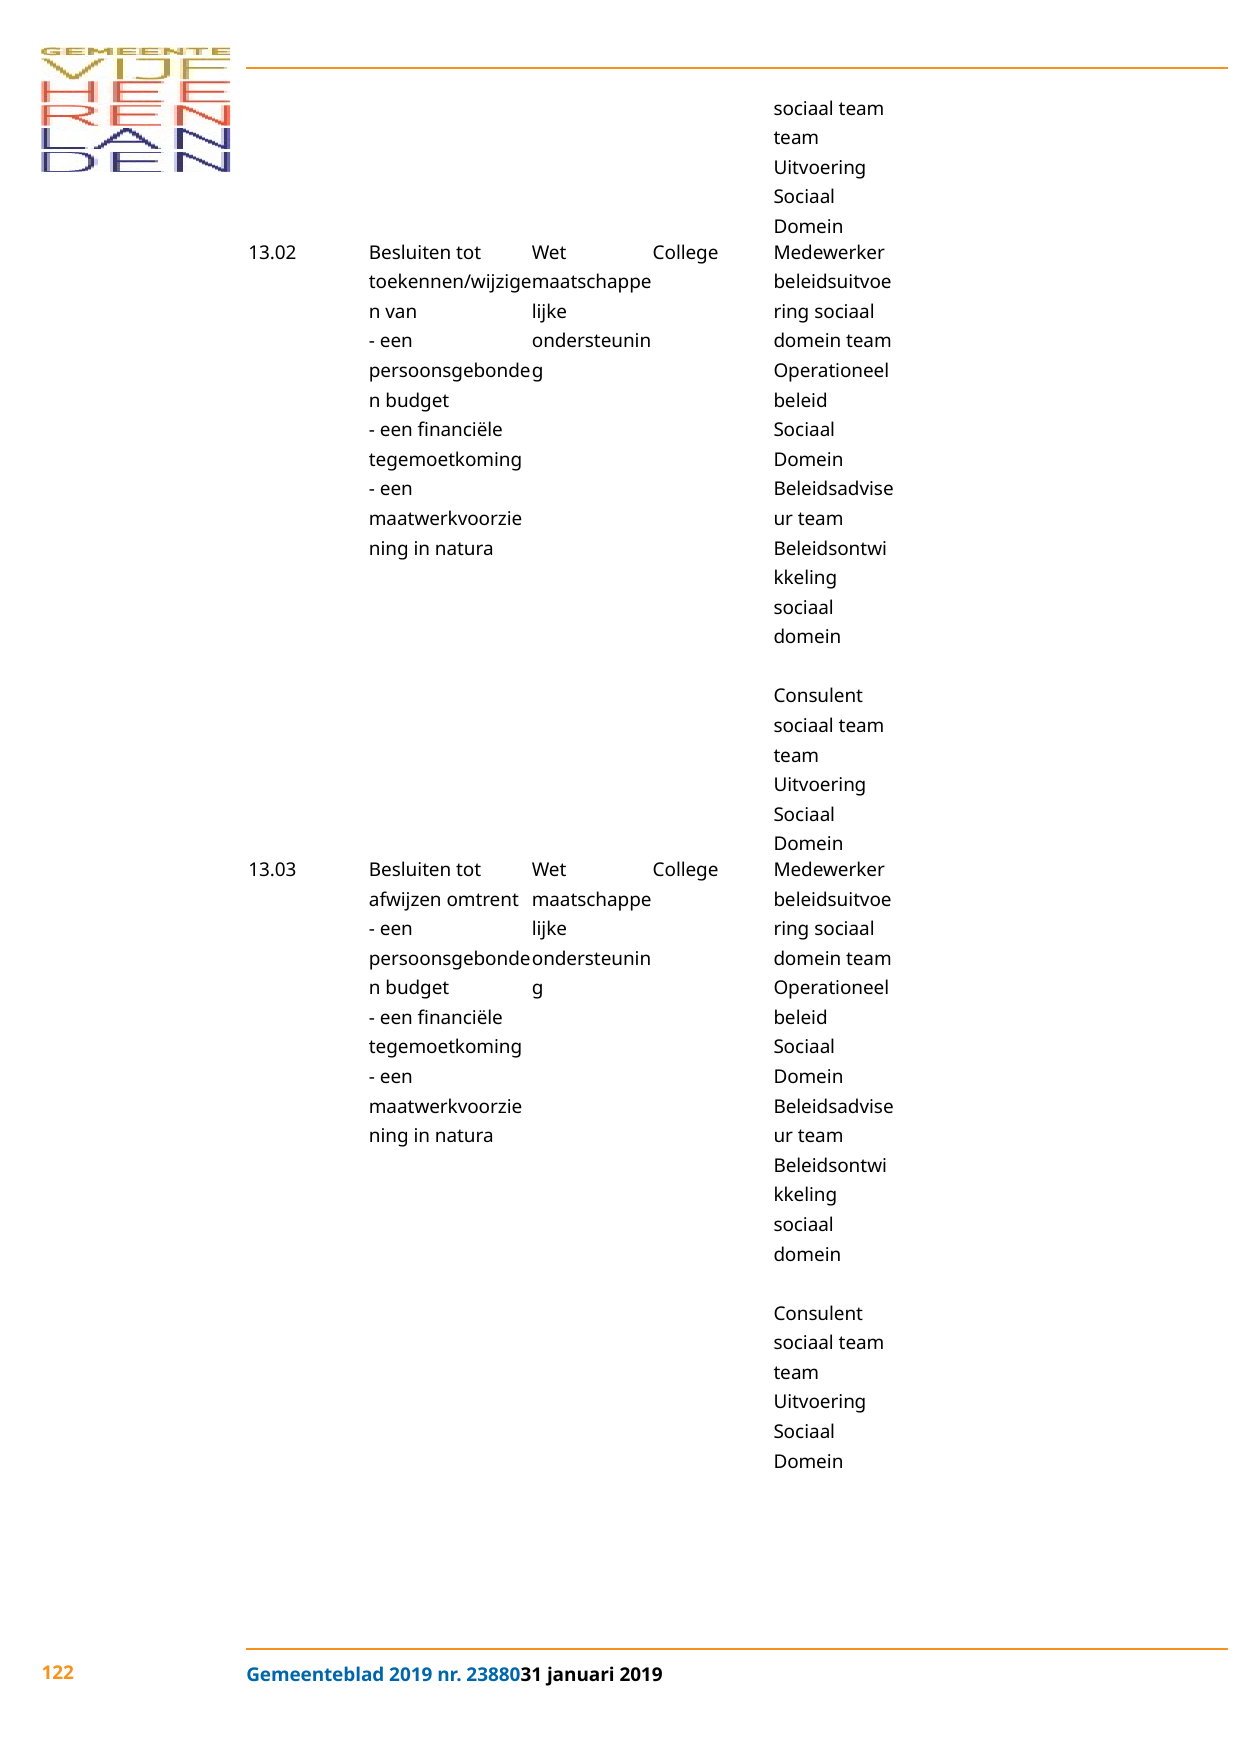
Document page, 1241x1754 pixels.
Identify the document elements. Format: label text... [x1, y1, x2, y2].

table_cell Wet maatschappelijke ondersteuning [532, 856, 652, 1474]
table_cell sociaal team team Uitvoering Sociaal Domein [773, 95, 894, 239]
table_cell [653, 95, 773, 239]
picture [41, 47, 231, 172]
table_cell [369, 95, 532, 239]
table_cell [1015, 95, 1152, 239]
table_cell College [653, 856, 773, 1474]
table_cell 13.02 [248, 239, 369, 856]
table_cell Wet maatschappelijke ondersteuning [532, 239, 652, 856]
table_cell [894, 239, 1015, 856]
table_cell College [653, 239, 773, 856]
table_cell [894, 856, 1015, 1474]
table_cell [894, 95, 1015, 239]
table_cell Medewerker beleidsuitvoering sociaal domein team Operationeel beleid Sociaal Domein Beleidsadviseur team Beleidsontwikkeling sociaal domein Consulent sociaal team team Uitvoering Sociaal Domein [773, 239, 894, 856]
table_cell [248, 95, 369, 239]
table_cell [1015, 239, 1152, 856]
table_cell 13.03 [248, 856, 369, 1474]
table_cell [532, 95, 652, 239]
table_cell Besluiten tot afwijzen omtrent - een persoonsgebonden budget - een financiële tegemoetkoming - een maatwerkvoorziening in natura [369, 856, 532, 1474]
table_cell Medewerker beleidsuitvoering sociaal domein team Operationeel beleid Sociaal Domein Beleidsadviseur team Beleidsontwikkeling sociaal domein Consulent sociaal team team Uitvoering Sociaal Domein [773, 856, 894, 1474]
table_cell Besluiten tot toekennen/wijzigen van - een persoonsgebonden budget - een financiële tegemoetkoming - een maatwerkvoorziening in natura [369, 239, 532, 856]
table_cell [1015, 856, 1152, 1474]
